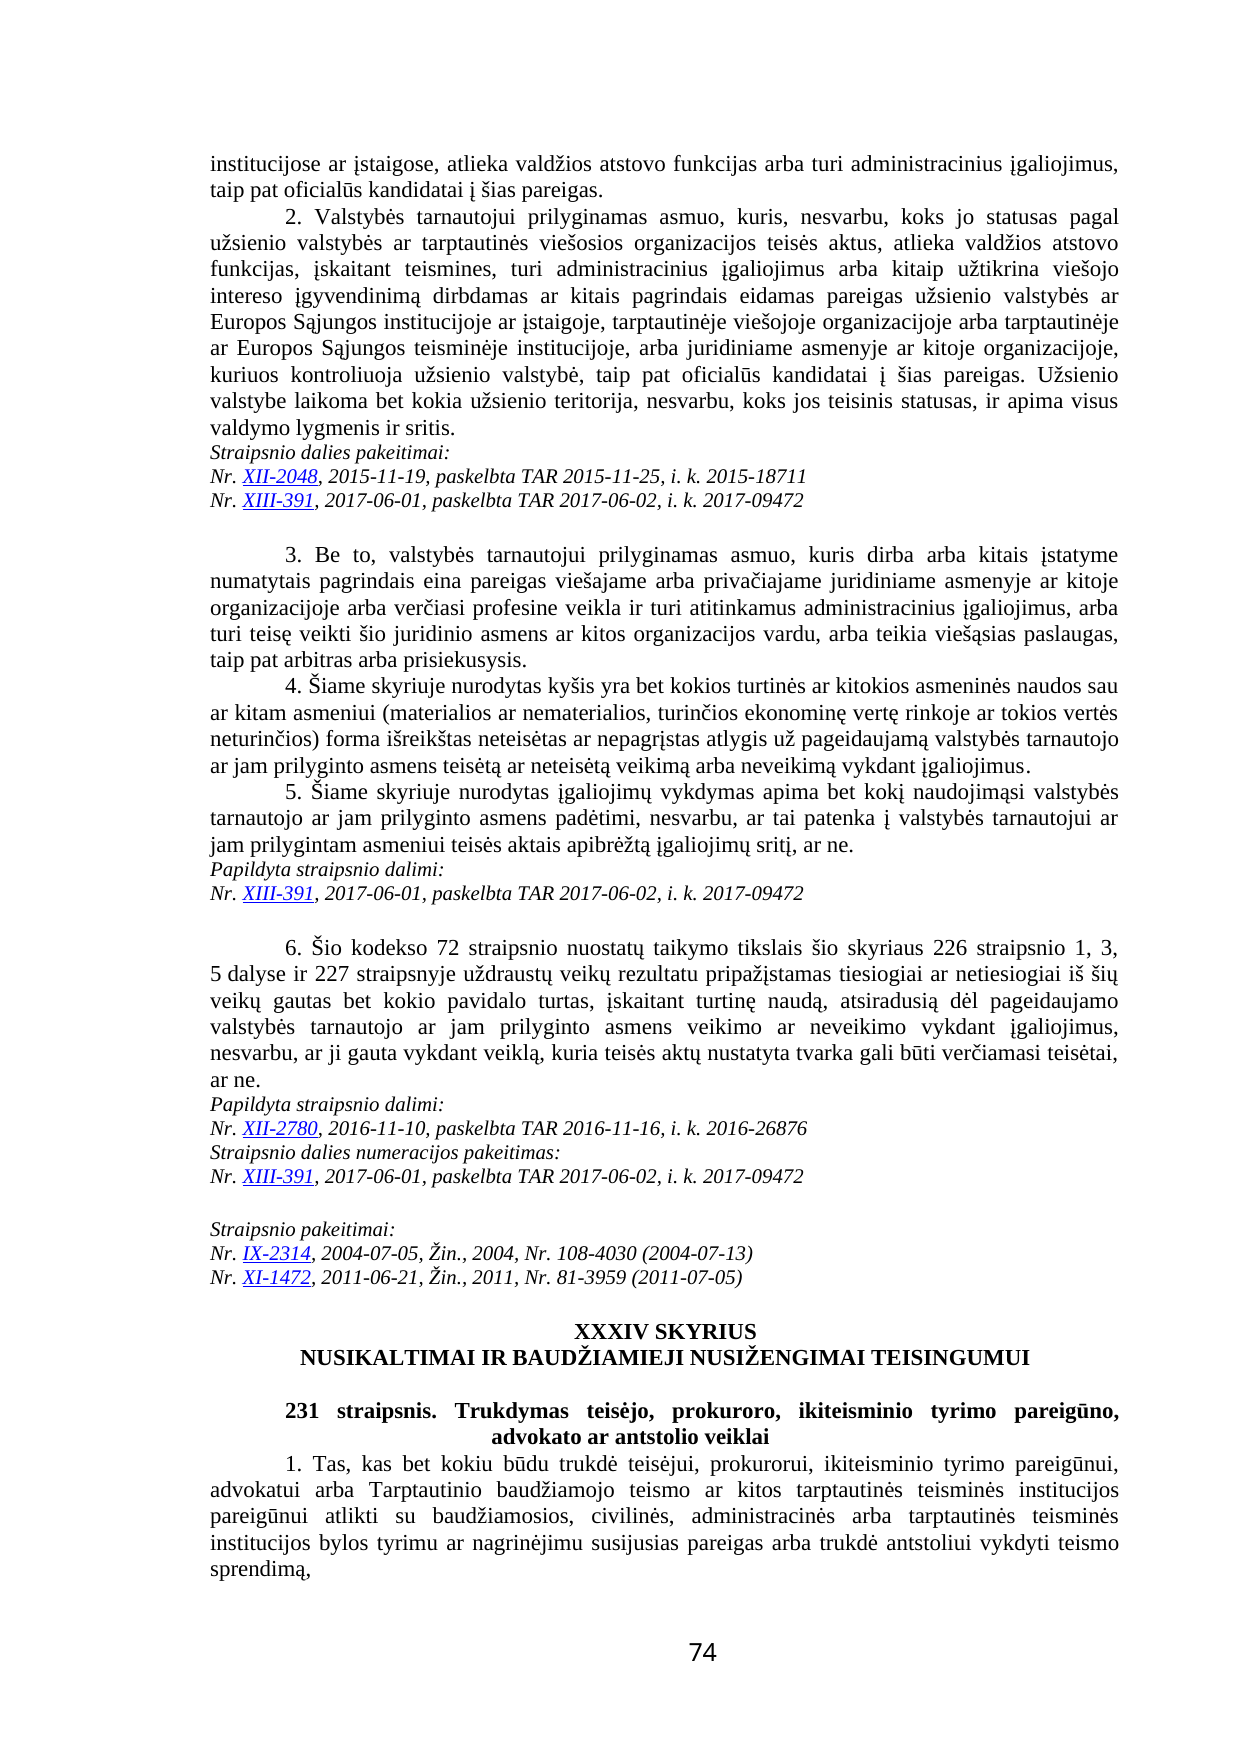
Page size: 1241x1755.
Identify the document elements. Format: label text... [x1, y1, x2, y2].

text Nr. XII-2048, 2015-11-19, paskelbta TAR 2015-11-25, i. k. 2015-18711 [210, 464, 1120, 488]
text Nr. XIII-391, 2017-06-01, paskelbta TAR 2017-06-02, i. k. 2017-09472 [210, 488, 1120, 512]
text institucijose ar įstaigose, atlieka valdžios atstovo funkcijas arba turi administracinius įgaliojimus, taip pat oficialūs kandidatai į šias pareigas. [210, 150, 1120, 203]
text Nr. XIII-391, 2017-06-01, paskelbta TAR 2017-06-02, i. k. 2017-09472 [210, 881, 1120, 905]
text 6. Šio kodekso 72 straipsnio nuostatų taikymo tikslais šio skyriaus 226 straipsnio 1, 3, 5 dalyse ir 227 straipsnyje uždraustų veikų rezultatu pripažįstamas tiesiogiai ar netiesiogiai iš šių veikų gautas bet kokio pavidalo turtas, įskaitant turtinę naudą, atsiradusią dėl pageidaujamo valstybės tarnautojo ar jam prilyginto asmens veikimo ar neveikimo vykdant įgaliojimus, nesvarbu, ar ji gauta vykdant veiklą, kuria teisės aktų nustatyta tvarka gali būti verčiamasi teisėtai, ar ne. [210, 934, 1120, 1092]
text 5. Šiame skyriuje nurodytas įgaliojimų vykdymas apima bet kokį naudojimąsi valstybės tarnautojo ar jam prilyginto asmens padėtimi, nesvarbu, ar tai patenka į valstybės tarnautojui ar jam prilygintam asmeniui teisės aktais apibrėžtą įgaliojimų sritį, ar ne. [210, 778, 1120, 857]
text Papildyta straipsnio dalimi: [210, 1092, 1120, 1116]
text Nr. XI-1472, 2011-06-21, Žin., 2011, Nr. 81-3959 (2011-07-05) [210, 1265, 1120, 1289]
text Nusikaltimai ir baudžiamieji nusižengimai teisingumui [210, 1344, 1120, 1371]
text 231 straipsnis. Trukdymas teisėjo, prokuroro, ikiteisminio tyrimo pareigūno, advokato ar antstolio veiklai [285, 1397, 1120, 1450]
text Nr. XII-2780, 2016-11-10, paskelbta TAR 2016-11-16, i. k. 2016-26876 [210, 1116, 1120, 1140]
text Papildyta straipsnio dalimi: [210, 857, 1120, 881]
text Straipsnio dalies pakeitimai: [210, 440, 1120, 464]
text 2. Valstybės tarnautojui prilyginamas asmuo, kuris, nesvarbu, koks jo statusas pagal užsienio valstybės ar tarptautinės viešosios organizacijos teisės aktus, atlieka valdžios atstovo funkcijas, įskaitant teismines, turi administracinius įgaliojimus arba kitaip užtikrina viešojo intereso įgyvendinimą dirbdamas ar kitais pagrindais eidamas pareigas užsienio valstybės ar Europos Sąjungos institucijoje ar įstaigoje, tarptautinėje viešojoje organizacijoje arba tarptautinėje ar Europos Sąjungos teisminėje institucijoje, arba juridiniame asmenyje ar kitoje organizacijoje, kuriuos kontroliuoja užsienio valstybė, taip pat oficialūs kandidatai į šias pareigas. Užsienio valstybe laikoma bet kokia užsienio teritorija, nesvarbu, koks jos teisinis statusas, ir apima visus valdymo lygmenis ir sritis. [210, 203, 1120, 440]
text Nr. IX-2314, 2004-07-05, Žin., 2004, Nr. 108-4030 (2004-07-13) [210, 1241, 1120, 1265]
text 4. Šiame skyriuje nurodytas kyšis yra bet kokios turtinės ar kitokios asmeninės naudos sau ar kitam asmeniui (materialios ar nematerialios, turinčios ekonominę vertę rinkoje ar tokios vertės neturinčios) forma išreikštas neteisėtas ar nepagrįstas atlygis už pageidaujamą valstybės tarnautojo ar jam prilyginto asmens teisėtą ar neteisėtą veikimą arba neveikimą vykdant įgaliojimus. [210, 673, 1120, 778]
text Straipsnio dalies numeracijos pakeitimas: [210, 1140, 1120, 1164]
text Straipsnio pakeitimai: [210, 1217, 1120, 1241]
text 3. Be to, valstybės tarnautojui prilyginamas asmuo, kuris dirba arba kitais įstatyme numatytais pagrindais eina pareigas viešajame arba privačiajame juridiniame asmenyje ar kitoje organizacijoje arba verčiasi profesine veikla ir turi atitinkamus administracinius įgaliojimus, arba turi teisę veikti šio juridinio asmens ar kitos organizacijos vardu, arba teikia viešąsias paslaugas, taip pat arbitras arba prisiekusysis. [210, 541, 1120, 673]
subtitle XXXIV SKYRIUS [210, 1318, 1120, 1344]
text 1. Tas, kas bet kokiu būdu trukdė teisėjui, prokurorui, ikiteisminio tyrimo pareigūnui, advokatui arba Tarptautinio baudžiamojo teismo ar kitos tarptautinės teisminės institucijos pareigūnui atlikti su baudžiamosios, civilinės, administracinės arba tarptautinės teisminės institucijos bylos tyrimu ar nagrinėjimu susijusias pareigas arba trukdė antstoliui vykdyti teismo sprendimą, [210, 1450, 1120, 1582]
text Nr. XIII-391, 2017-06-01, paskelbta TAR 2017-06-02, i. k. 2017-09472 [210, 1164, 1120, 1188]
